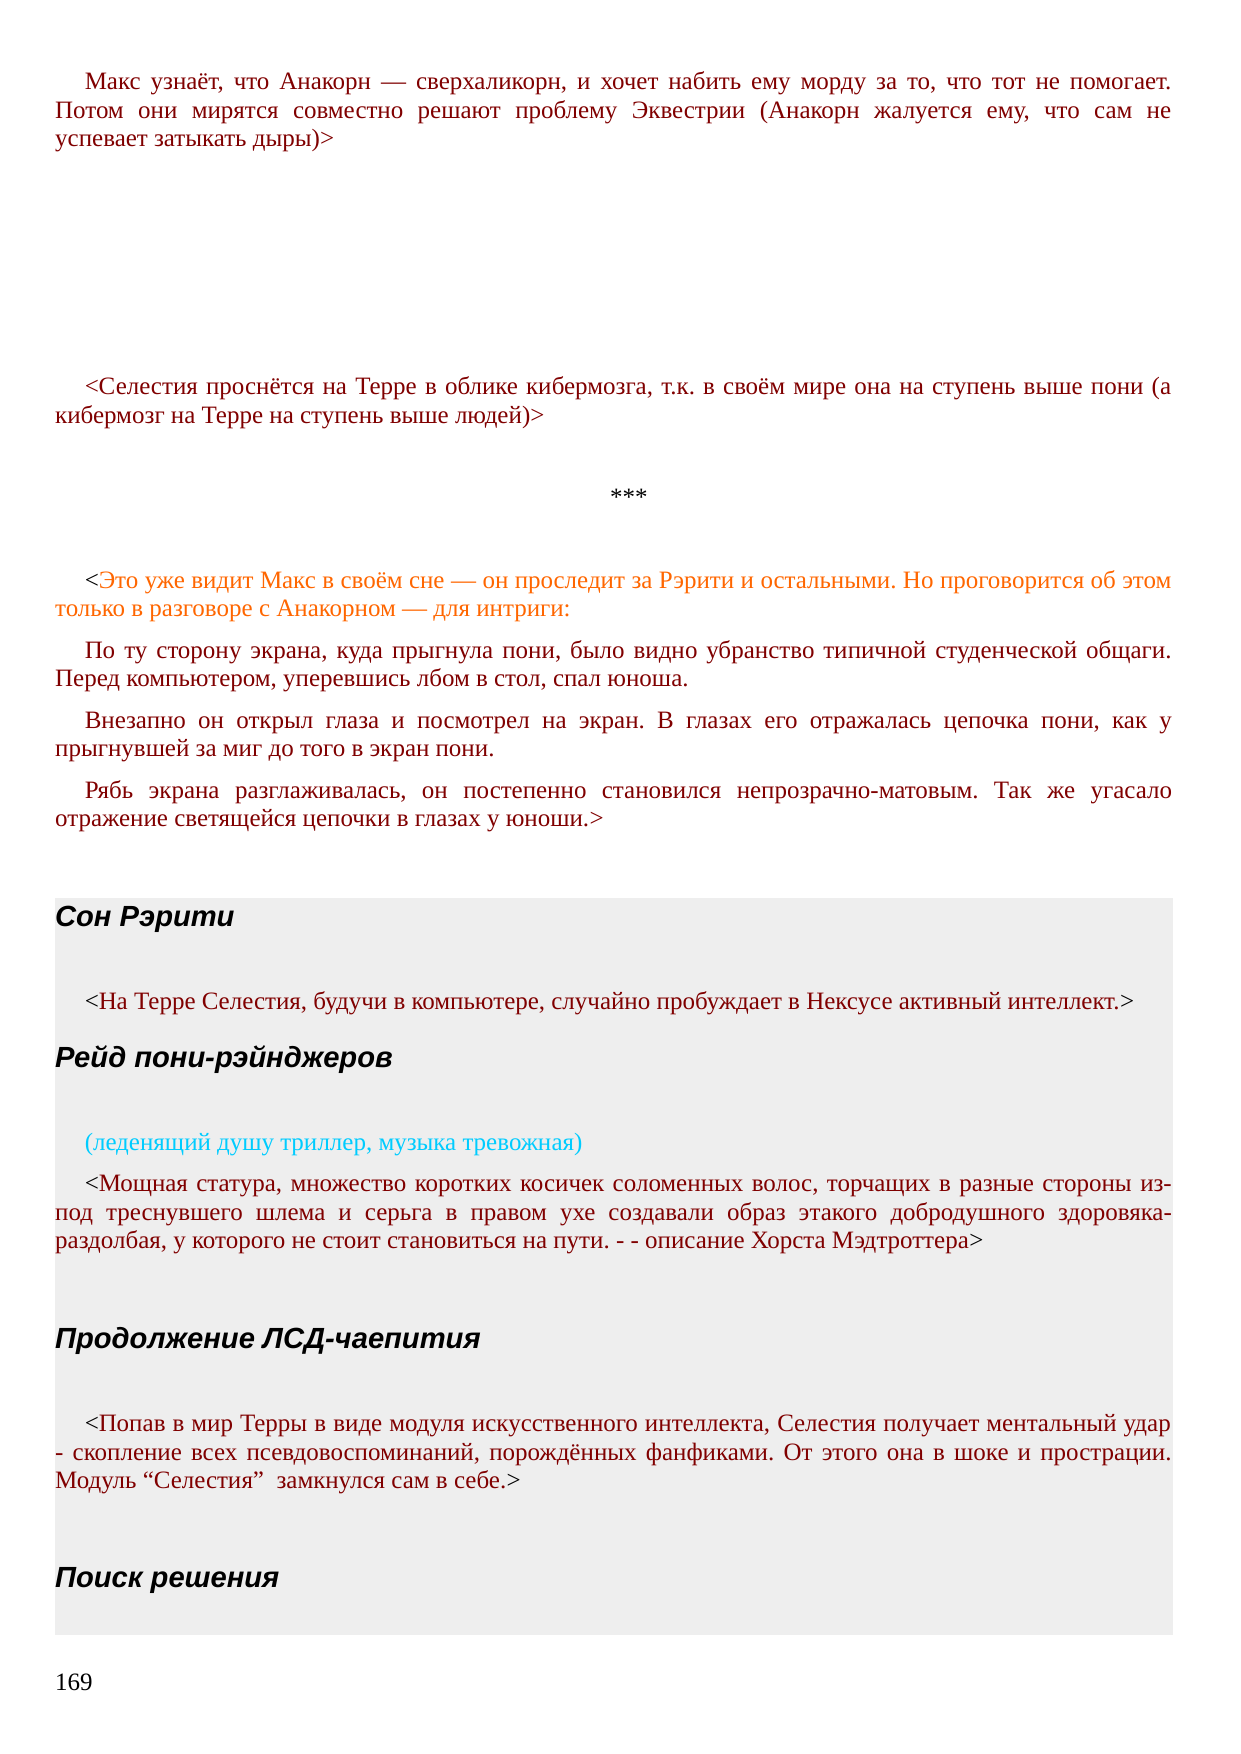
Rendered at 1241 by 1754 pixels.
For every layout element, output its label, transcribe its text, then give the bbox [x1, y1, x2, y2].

text (леденящий душу триллер, музыка тревожная) [55, 1127, 1173, 1156]
text <На Терре Селестия, будучи в компьютере, случайно пробуждает в Нексусе активный интеллект.> [55, 986, 1173, 1014]
text <Попав в мир Терры в виде модуля искусственного интеллекта, Селестия получает ментальный удар - скопление всех псевдовоспоминаний, порождённых фанфиками. От этого она в шоке и прострации. Модуль “Селестия” замкнулся сам в себе.> [55, 1408, 1173, 1494]
text По ту сторону экрана, куда прыгнула пони, было видно убранство типичной студенческой общаги. Перед компьютером, уперевшись лбом в стол, спал юноша. [55, 635, 1173, 692]
text Макс узнаёт, что Анакорн — сверхаликорн, и хочет набить ему морду за то, что тот не помогает. Потом они мирятся совместно решают проблему Эквестрии (Анакорн жалуется ему, что сам не успевает затыкать дыры)> [55, 66, 1173, 152]
text Рябь экрана разглаживалась, он постепенно становился непрозрачно-матовым. Так же угасало отражение светящейся цепочки в глазах у юноши.> [55, 775, 1173, 832]
subtitle Сон Рэрити [55, 898, 1173, 932]
subtitle Поиск решения [55, 1560, 1173, 1594]
text Внезапно он открыл глаза и посмотрел на экран. В глазах его отражалась цепочка пони, как у прыгнувшей за миг до того в экран пони. [55, 705, 1173, 762]
text *** [55, 482, 1173, 511]
text <Это уже видит Макс в своём сне — он проследит за Рэрити и остальными. Но проговорится об этом только в разговоре с Анакорном — для интриги: [55, 565, 1173, 622]
subtitle Рейд пони-рэйнджеров [55, 1039, 1173, 1073]
subtitle Продолжение ЛСД-чаепития [55, 1321, 1173, 1354]
text <Селестия проснётся на Терре в облике кибермозга, т.к. в своём мире она на ступень выше пони (а кибермозг на Терре на ступень выше людей)> [55, 371, 1173, 428]
text <Мощная статура, множество коротких косичек соломенных волос, торчащих в разные стороны из-под треснувшего шлема и серьга в правом ухе создавали образ этакого добродушного здоровяка-раздолбая, у которого не стоит становиться на пути. - - описание Хорста Мэдтроттера> [55, 1168, 1173, 1254]
